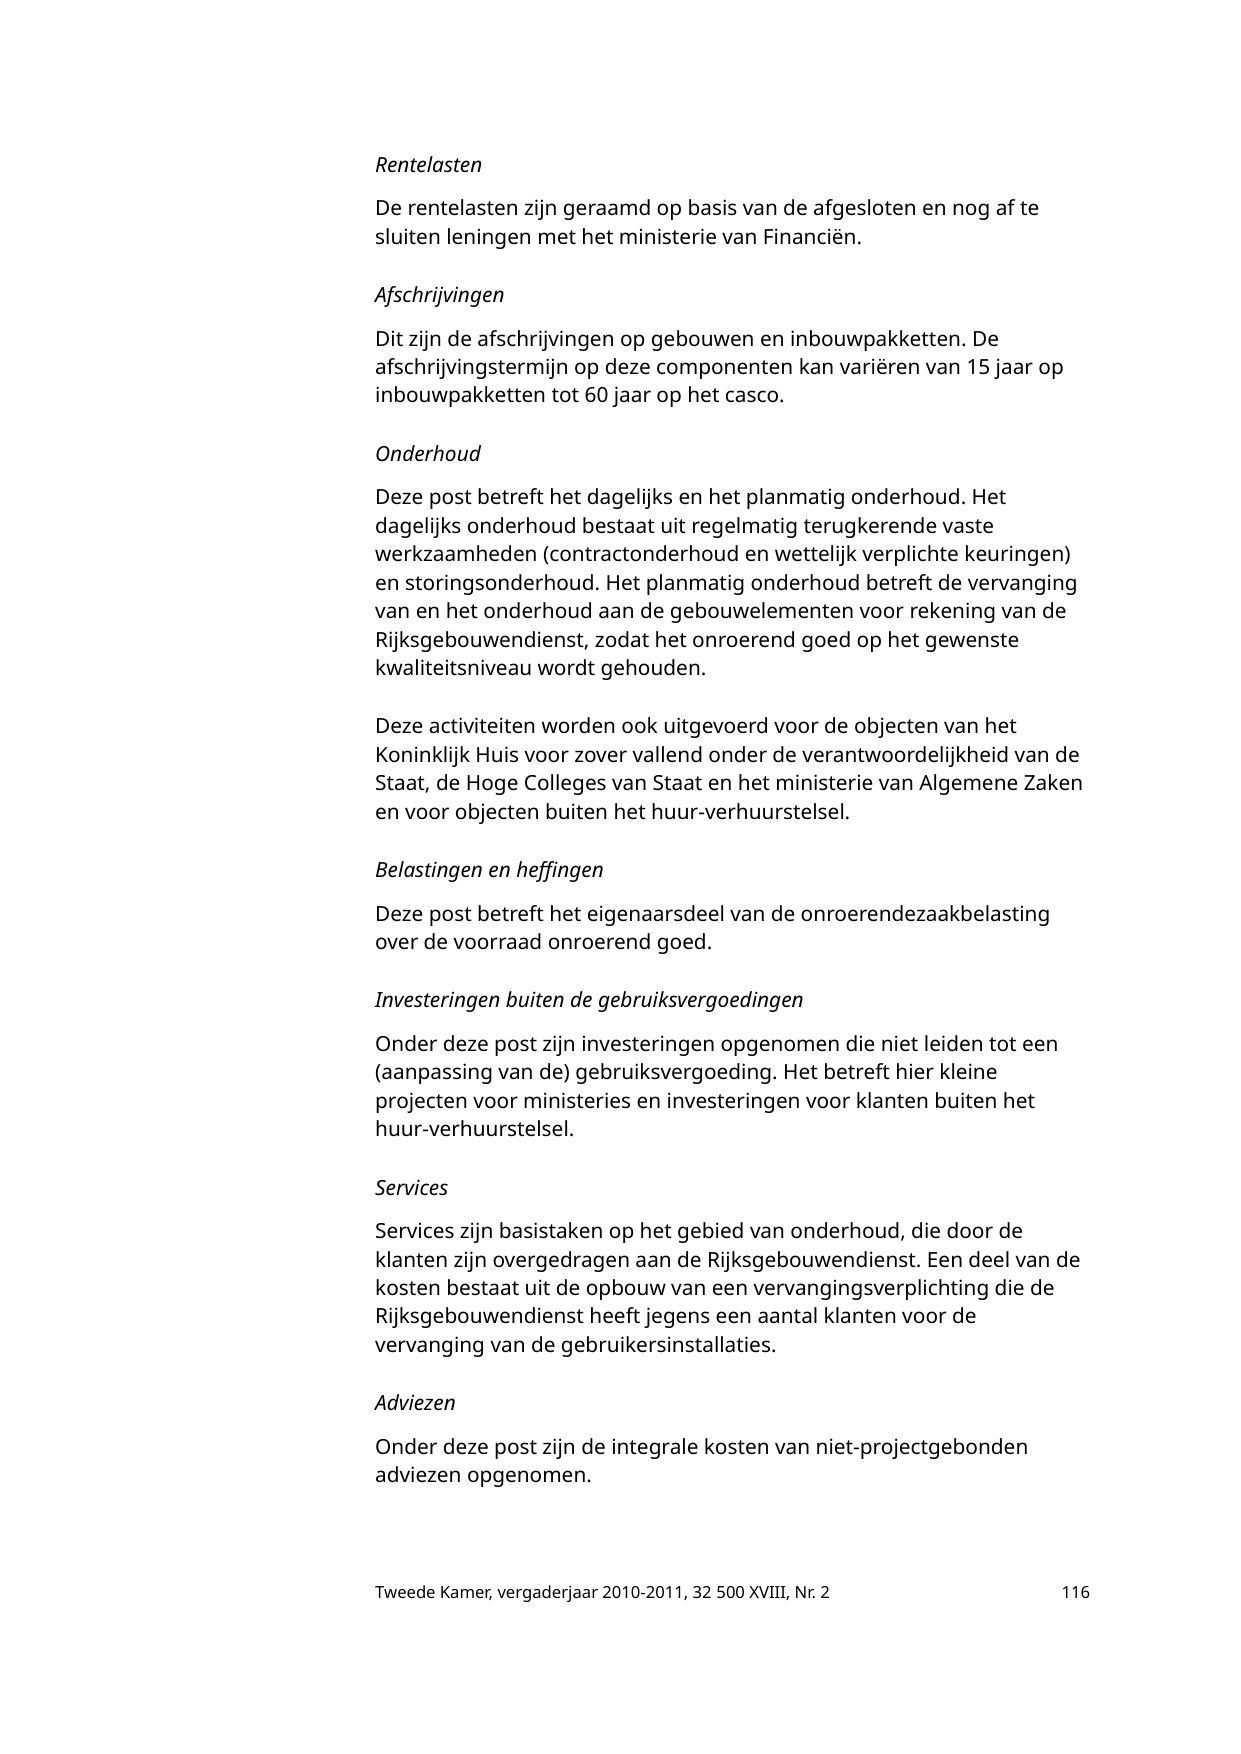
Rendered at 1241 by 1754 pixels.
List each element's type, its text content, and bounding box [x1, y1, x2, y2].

text Onderhoud [375, 439, 1090, 467]
text Services [375, 1173, 1090, 1201]
text Onder deze post zijn de integrale kosten van niet-projectgebonden adviezen opgenomen. [375, 1432, 1090, 1489]
text Services zijn basistaken op het gebied van onderhoud, die door de klanten zijn overgedragen aan de Rijksgebouwendienst. Een deel van de kosten bestaat uit de opbouw van een vervangingsverplichting die de Rijksgebouwendienst heeft jegens een aantal klanten voor de vervanging van de gebruikersinstallaties. [375, 1216, 1090, 1358]
text Afschrijvingen [375, 280, 1090, 309]
text Onder deze post zijn investeringen opgenomen die niet leiden tot een (aanpassing van de) gebruiksvergoeding. Het betreft hier kleine projecten voor ministeries en investeringen voor klanten buiten het huur-verhuurstelsel. [375, 1029, 1090, 1143]
text Deze activiteiten worden ook uitgevoerd voor de objecten van het Koninklijk Huis voor zover vallend onder de verantwoordelijkheid van de Staat, de Hoge Colleges van Staat en het ministerie van Algemene Zaken en voor objecten buiten het huur-verhuurstelsel. [375, 712, 1090, 825]
text Deze post betreft het eigenaarsdeel van de onroerendezaakbelasting over de voorraad onroerend goed. [375, 899, 1090, 956]
text Belastingen en heffingen [375, 855, 1090, 884]
text Investeringen buiten de gebruiksvergoedingen [375, 986, 1090, 1014]
text Deze post betreft het dagelijks en het planmatig onderhoud. Het dagelijks onderhoud bestaat uit regelmatig terugkerende vaste werkzaamheden (contractonderhoud en wettelijk verplichte keuringen) en storingsonderhoud. Het planmatig onderhoud betreft de vervanging van en het onderhoud aan de gebouwelementen voor rekening van de Rijksgebouwendienst, zodat het onroerend goed op het gewenste kwaliteitsniveau wordt gehouden. [375, 482, 1090, 682]
text De rentelasten zijn geraamd op basis van de afgesloten en nog af te sluiten leningen met het ministerie van Financiën. [375, 193, 1090, 250]
text Rentelasten [375, 150, 1090, 178]
text Dit zijn de afschrijvingen op gebouwen en inbouwpakketten. De afschrijvingstermijn op deze componenten kan variëren van 15 jaar op inbouwpakketten tot 60 jaar op het casco. [375, 324, 1090, 409]
text Adviezen [375, 1388, 1090, 1417]
